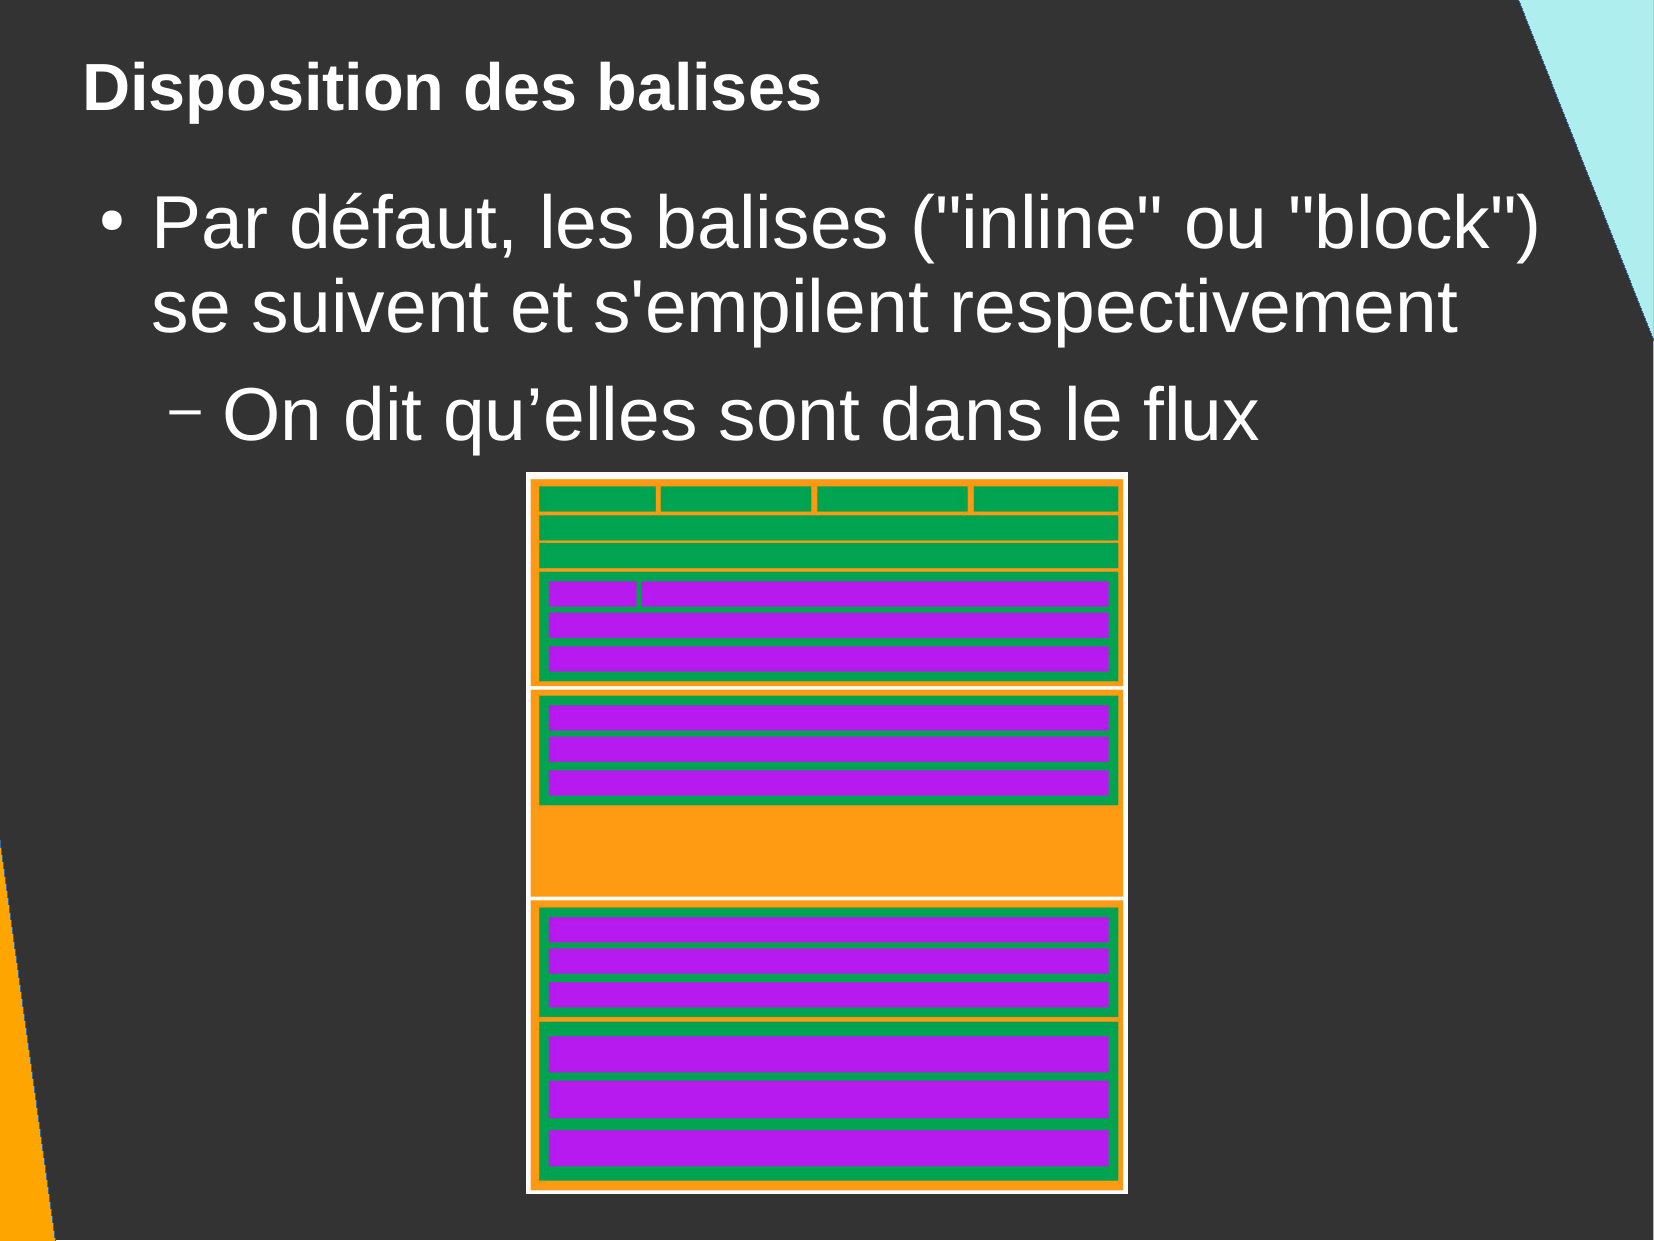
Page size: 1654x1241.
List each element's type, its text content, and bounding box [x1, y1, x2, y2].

title Disposition des balises [82, 49, 1570, 130]
text_box [0, 839, 56, 1241]
text_box [1518, 0, 1654, 341]
list Par défaut, les balises ("inline" ou "block") se suivent et s'empilent respectivement On dit qu’elles sont dans le flux [80, 180, 1620, 544]
picture [526, 472, 1128, 1194]
